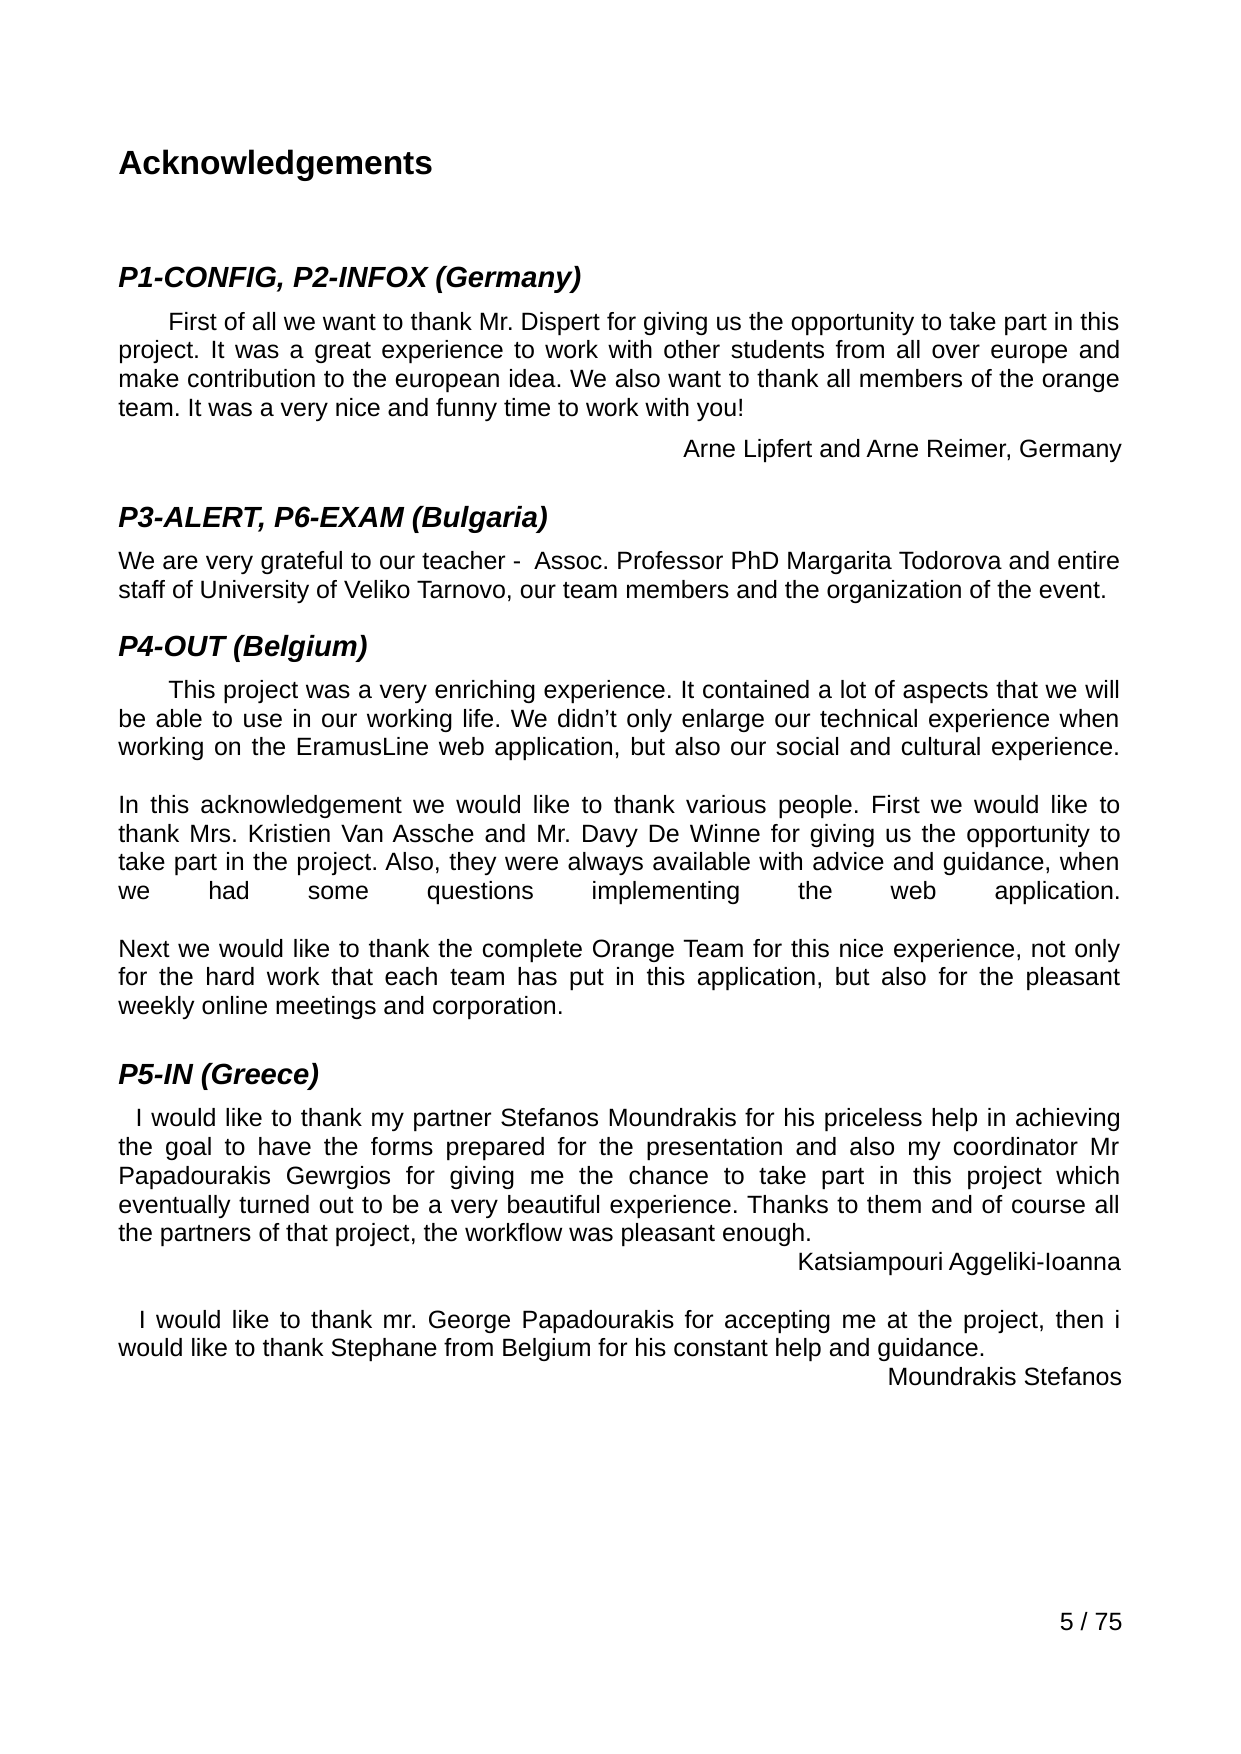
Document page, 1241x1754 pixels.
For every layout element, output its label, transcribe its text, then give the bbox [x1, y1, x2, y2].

text Katsiampouri Aggeliki-Ioanna [118, 1247, 1122, 1276]
text Moundrakis Stefanos [118, 1362, 1122, 1391]
subtitle P5-IN (Greece) [118, 1057, 1122, 1091]
text I would like to thank my partner Stefanos Moundrakis for his priceless help in achieving the goal to have the forms prepared for the presentation and also my coordinator Mr Papadourakis Gewrgios for giving me the chance to take part in this project which eventually turned out to be a very beautiful experience. Thanks to them and of course all the partners of that project, the workflow was pleasant enough. [118, 1103, 1122, 1247]
text First of all we want to thank Mr. Dispert for giving us the opportunity to take part in this project. It was a great experience to work with other students from all over europe and make contribution to the european idea. We also want to thank all members of the orange team. It was a very nice and funny time to work with you! [118, 307, 1122, 422]
text We are very grateful to our teacher - Assoc. Professor PhD Margarita Todorova and entire staff of University of Veliko Tarnovo, our team members and the organization of the event. [118, 546, 1122, 604]
subtitle P1-CONFIG, P2-INFOX (Germany) [118, 261, 1122, 294]
subtitle P4-OUT (Belgium) [118, 629, 1122, 662]
subtitle P3-ALERT, P6-EXAM (Bulgaria) [118, 500, 1122, 534]
text I would like to thank mr. George Papadourakis for accepting me at the project, then i would like to thank Stephane from Belgium for his constant help and guidance. [118, 1305, 1122, 1362]
text This project was a very enriching experience. It contained a lot of aspects that we will be able to use in our working life. We didn’t only enlarge our technical experience when working on the EramusLine web application, but also our social and cultural experience. In this acknowledgement we would like to thank various people. First we would like to thank Mrs. Kristien Van Assche and Mr. Davy De Winne for giving us the opportunity to take part in the project. Also, they were always available with advice and guidance, when we had some questions implementing the web application. Next we would like to thank the complete Orange Team for this nice experience, not only for the hard work that each team has put in this application, but also for the pleasant weekly online meetings and corporation. [118, 675, 1122, 1020]
text Arne Lipfert and Arne Reimer, Germany [118, 434, 1122, 463]
subtitle Acknowledgements [118, 143, 1122, 182]
